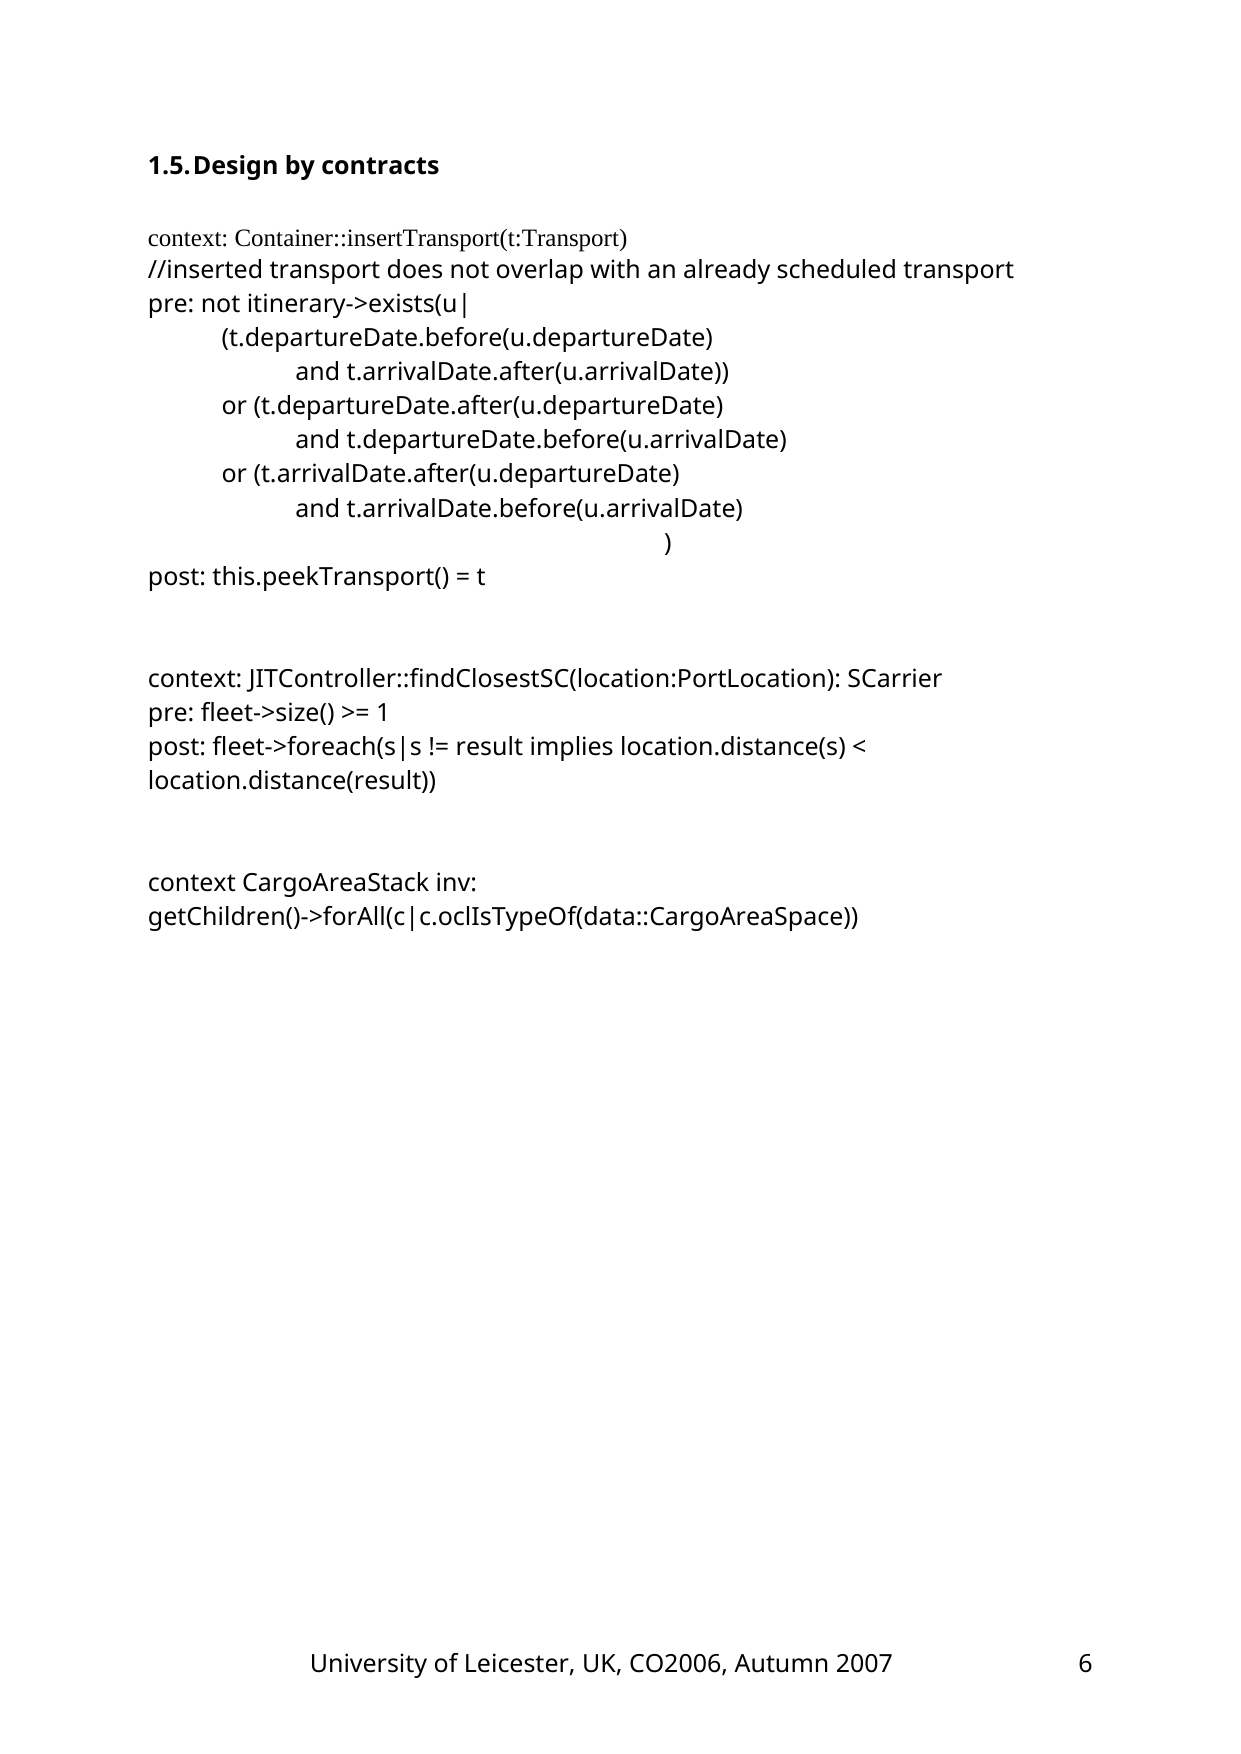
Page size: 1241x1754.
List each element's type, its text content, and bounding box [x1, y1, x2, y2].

text and t.arrivalDate.before(u.arrivalDate) [148, 490, 1092, 524]
text post: fleet->foreach(s|s != result implies location.distance(s) < location.distance(result)) [148, 729, 1092, 797]
text and t.arrivalDate.after(u.arrivalDate)) [148, 354, 1092, 388]
text post: this.peekTransport() = t [148, 558, 1092, 592]
text or (t.departureDate.after(u.departureDate) [148, 388, 1092, 422]
text or (t.arrivalDate.after(u.departureDate) [148, 456, 1092, 490]
text context CargoAreaStack inv: [148, 865, 1092, 899]
text pre: fleet->size() >= 1 [148, 694, 1092, 729]
text (t.departureDate.before(u.departureDate) [148, 320, 1092, 354]
subtitle Design by contracts [148, 148, 1092, 182]
text //inserted transport does not overlap with an already scheduled transport [148, 252, 1092, 286]
text getChildren()->forAll(c|c.oclIsTypeOf(data::CargoAreaSpace)) [148, 899, 1092, 933]
text and t.departureDate.before(u.arrivalDate) [148, 422, 1092, 456]
text context: Container::insertTransport(t:Transport) [148, 223, 1092, 252]
text ) [148, 524, 1092, 558]
text pre: not itinerary->exists(u| [148, 286, 1092, 320]
text context: JITController::findClosestSC(location:PortLocation): SCarrier [148, 661, 1092, 694]
